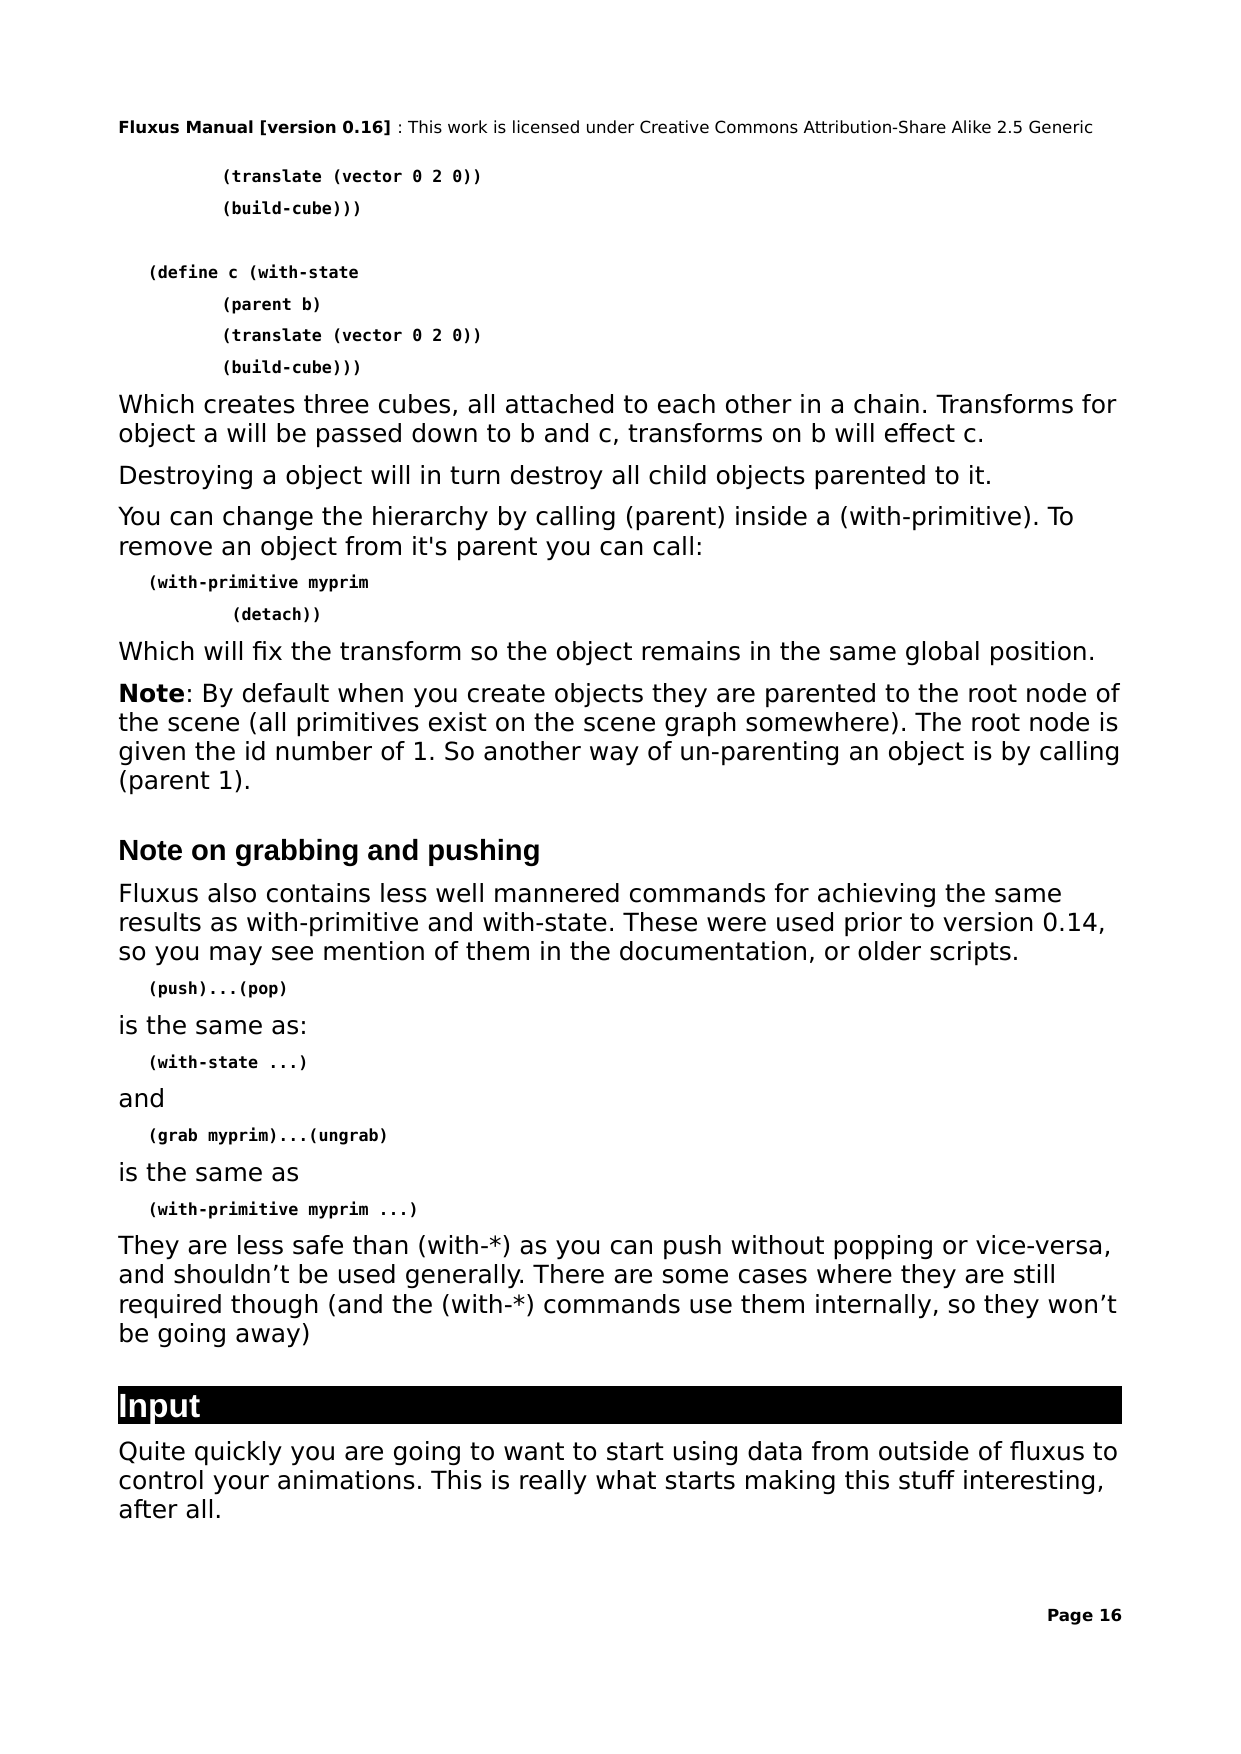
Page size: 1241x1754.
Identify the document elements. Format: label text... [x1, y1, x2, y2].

text (define c (with-state [148, 263, 1122, 282]
text (push)...(pop) [148, 979, 1122, 998]
text Fluxus also contains less well mannered commands for achieving the same results as with-primitive and with-state. These were used prior to version 0.14, so you may see mention of them in the documentation, or older scripts. [118, 879, 1122, 967]
text (grab myprim)...(ungrab) [148, 1126, 1122, 1146]
text (translate (vector 0 2 0)) [148, 167, 1122, 186]
text (build-cube))) [148, 358, 1122, 378]
text (with-state ...) [148, 1053, 1122, 1072]
text is the same as [118, 1158, 1122, 1187]
subtitle Note on grabbing and pushing [118, 833, 1122, 867]
text (translate (vector 0 2 0)) [148, 326, 1122, 346]
text (with-primitive myprim [148, 573, 1122, 593]
text Note: By default when you create objects they are parented to the root node of the scene (all primitives exist on the scene graph somewhere). The root node is given the id number of 1. So another way of un-parenting an object is by calling (parent 1). [118, 679, 1122, 796]
text They are less safe than (with-*) as you can push without popping or vice-versa, and shouldn’t be used generally. There are some cases where they are still required though (and the (with-*) commands use them internally, so they won’t be going away) [118, 1232, 1122, 1348]
text and [118, 1084, 1122, 1114]
text Which creates three cubes, all attached to each other in a chain. Transforms for object a will be passed down to b and c, transforms on b will effect c. [118, 390, 1122, 448]
text Which will fix the transform so the object remains in the same global position. [118, 637, 1122, 666]
text Quite quickly you are going to want to start using data from outside of fluxus to control your animations. This is really what starts making this stuff interesting, after all. [118, 1437, 1122, 1524]
text (detach)) [148, 605, 1122, 625]
text (build-cube))) [148, 199, 1122, 218]
subtitle Input [118, 1386, 1122, 1424]
text (with-primitive myprim ...) [148, 1200, 1122, 1219]
text You can change the hierarchy by calling (parent) inside a (with-primitive). To remove an object from it's parent you can call: [118, 503, 1122, 561]
text (parent b) [148, 294, 1122, 314]
text Destroying a object will in turn destroy all child objects parented to it. [118, 461, 1122, 490]
text is the same as: [118, 1011, 1122, 1040]
